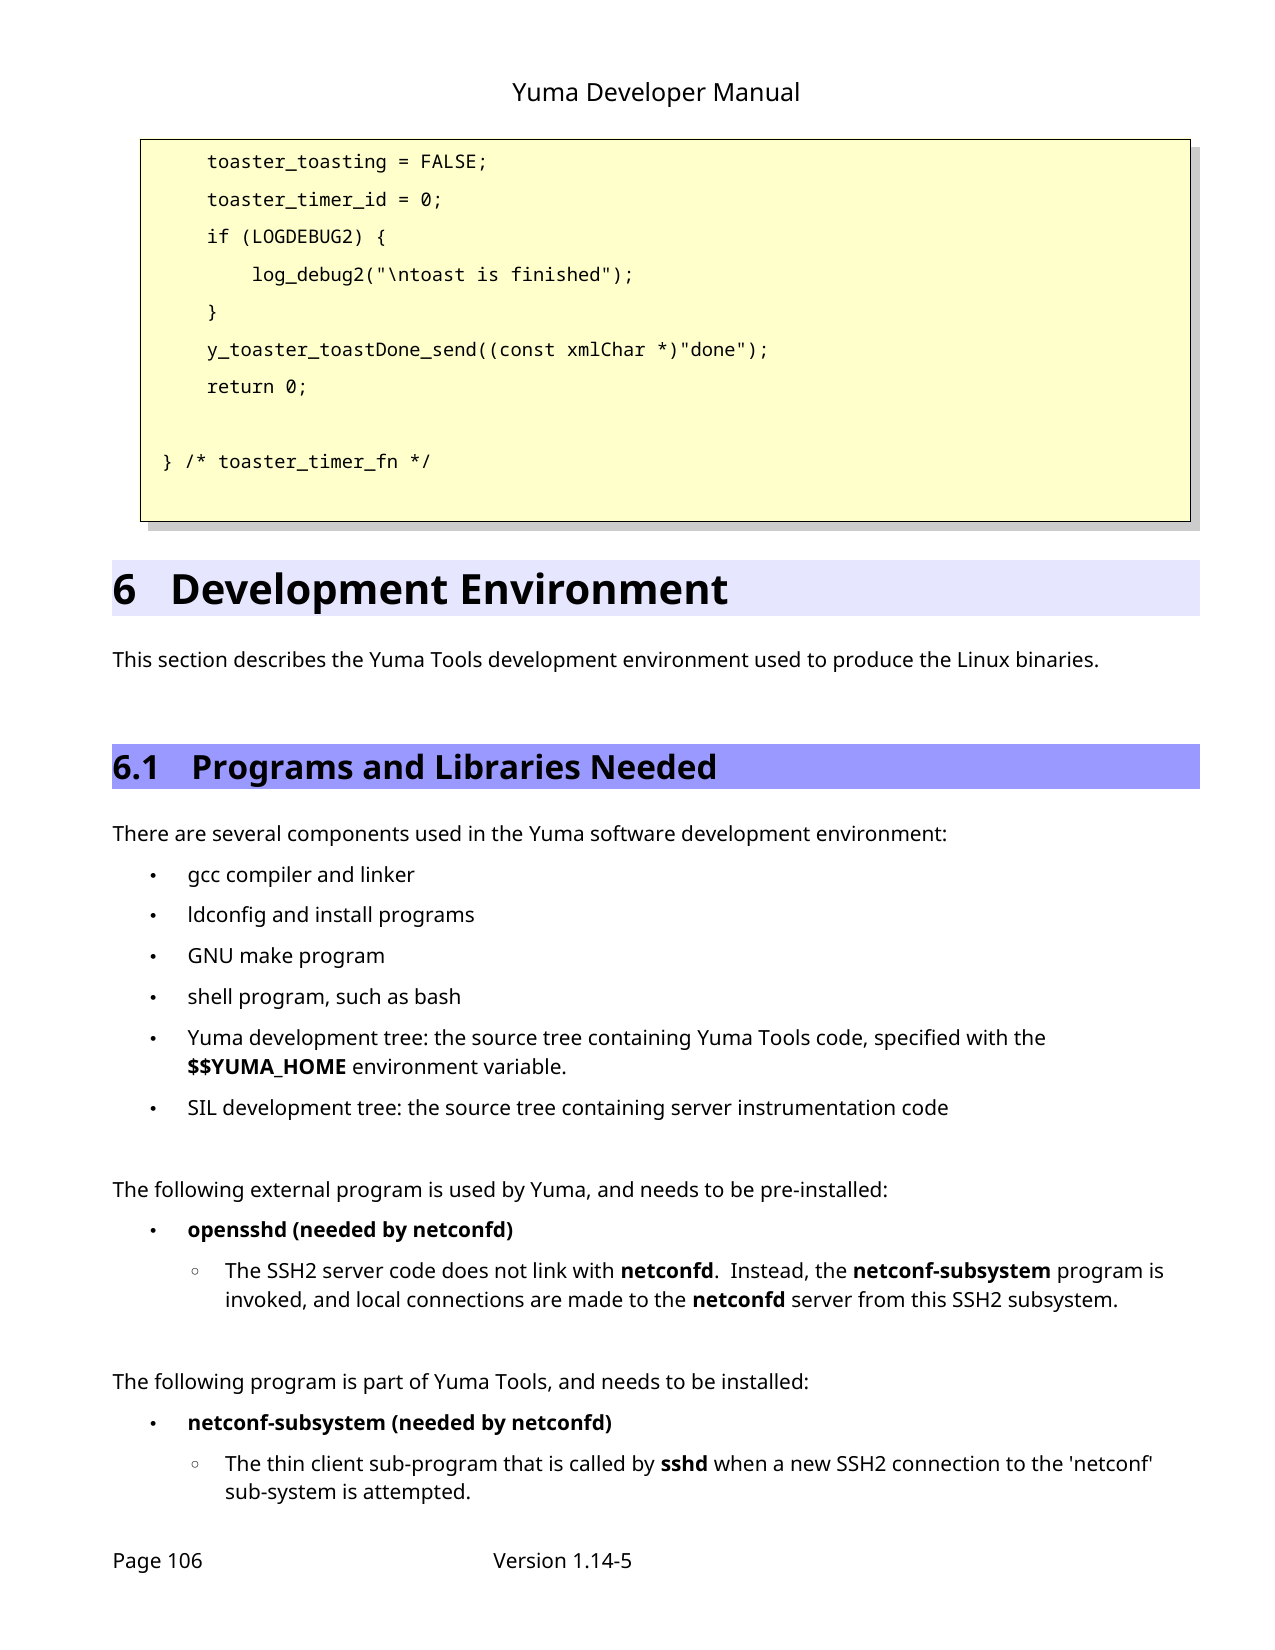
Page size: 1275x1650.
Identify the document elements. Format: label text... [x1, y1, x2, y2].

list shell program, such as bash [150, 982, 1200, 1011]
list SIL development tree: the source tree containing server instrumentation code [150, 1093, 1200, 1121]
list The thin client sub-program that is called by sshd when a new SSH2 connection to the 'netconf' sub-system is attempted. [187, 1449, 1200, 1506]
text toaster_toasting = FALSE; [141, 140, 1190, 174]
list The SSH2 server code does not link with netconfd. Instead, the netconf-subsystem program is invoked, and local connections are made to the netconfd server from this SSH2 subsystem. [187, 1257, 1200, 1313]
list netconf-subsystem (needed by netconfd) [150, 1408, 1200, 1436]
list Yuma development tree: the source tree containing Yuma Tools code, specified with the $$YUMA_HOME environment variable. [150, 1023, 1200, 1080]
text There are several components used in the Yuma software development environment: [112, 819, 1200, 847]
text The following program is part of Yuma Tools, and needs to be installed: [112, 1367, 1200, 1395]
list opensshd (needed by netconfd) [150, 1216, 1200, 1244]
list GNU make program [150, 942, 1200, 970]
list gcc compiler and linker [150, 860, 1200, 888]
text } [141, 288, 1190, 324]
text log_debug2("\ntoast is finished"); [141, 251, 1190, 287]
subtitle Programs and Libraries Needed [112, 744, 1200, 789]
text } /* toaster_timer_fn */ [141, 438, 1190, 474]
text toaster_timer_id = 0; [141, 176, 1190, 212]
text The following external program is used by Yuma, and needs to be pre-installed: [112, 1175, 1200, 1203]
list ldconfig and install programs [150, 901, 1200, 929]
text return 0; [141, 363, 1190, 399]
subtitle Development Environment [112, 560, 1200, 616]
text y_toaster_toastDone_send((const xmlChar *)"done"); [141, 326, 1190, 362]
text if (LOGDEBUG2) { [141, 213, 1190, 249]
text This section describes the Yuma Tools development environment used to produce the Linux binaries. [112, 646, 1200, 674]
